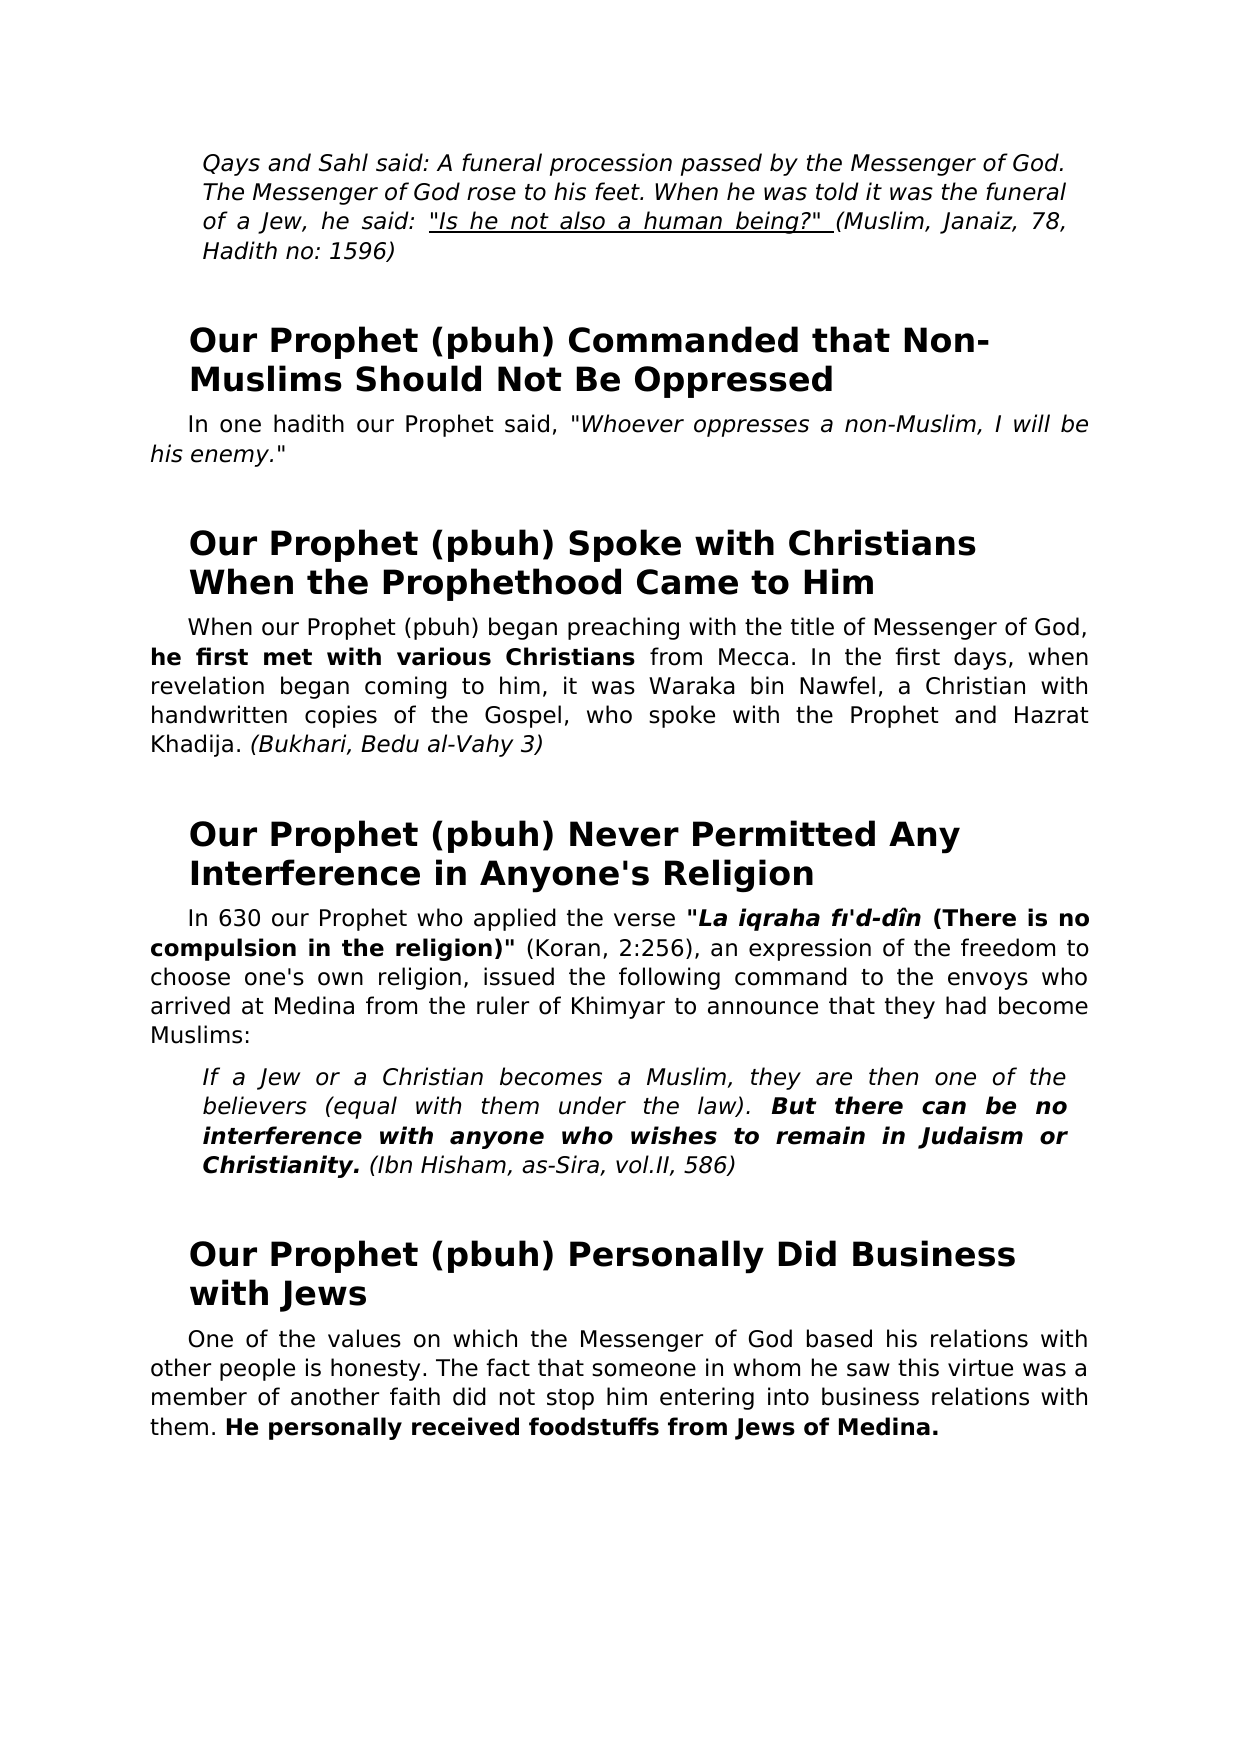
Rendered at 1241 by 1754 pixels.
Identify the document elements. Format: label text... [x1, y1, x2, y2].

text In 630 our Prophet who applied the verse "La iqraha fı'd-dîn (There is no compulsion in the religion)" (Koran, 2:256), an expression of the freedom to choose one's own religion, issued the following command to the envoys who arrived at Medina from the ruler of Khimyar to announce that they had become Muslims: [150, 905, 1090, 1049]
text In one hadith our Prophet said, "Whoever oppresses a non-Muslim, I will be his enemy." [150, 412, 1090, 467]
text If a Jew or a Christian becomes a Muslim, they are then one of the believers (equal with them under the law). But there can be no interference with anyone who wishes to remain in Judaism or Christianity. (Ibn Hisham, as-Sira, vol.II, 586) [202, 1064, 1068, 1179]
subtitle Our Prophet (pbuh) Personally Did Business with Jews [188, 1236, 1090, 1313]
subtitle Our Prophet (pbuh) Commanded that Non-Muslims Should Not Be Oppressed [188, 321, 1090, 399]
text When our Prophet (pbuh) began preaching with the title of Messenger of God, he first met with various Christians from Mecca. In the first days, when revelation began coming to him, it was Waraka bin Nawfel, a Christian with handwritten copies of the Gospel, who spoke with the Prophet and Hazrat Khadija. (Bukhari, Bedu al-Vahy 3) [150, 614, 1090, 758]
subtitle Our Prophet (pbuh) Spoke with Christians When the Prophethood Came to Him [188, 524, 1090, 602]
text Qays and Sahl said: A funeral procession passed by the Messenger of God. The Messenger of God rose to his feet. When he was told it was the funeral of a Jew, he said: "Is he not also a human being?" (Muslim, Janaiz, 78, Hadith no: 1596) [202, 150, 1068, 264]
subtitle Our Prophet (pbuh) Never Permitted Any Interference in Anyone's Religion [188, 815, 1090, 893]
text One of the values on which the Messenger of God based his relations with other people is honesty. The fact that someone in whom he saw this virtue was a member of another faith did not stop him entering into business relations with them. He personally received foodstuffs from Jews of Medina. [150, 1326, 1090, 1440]
